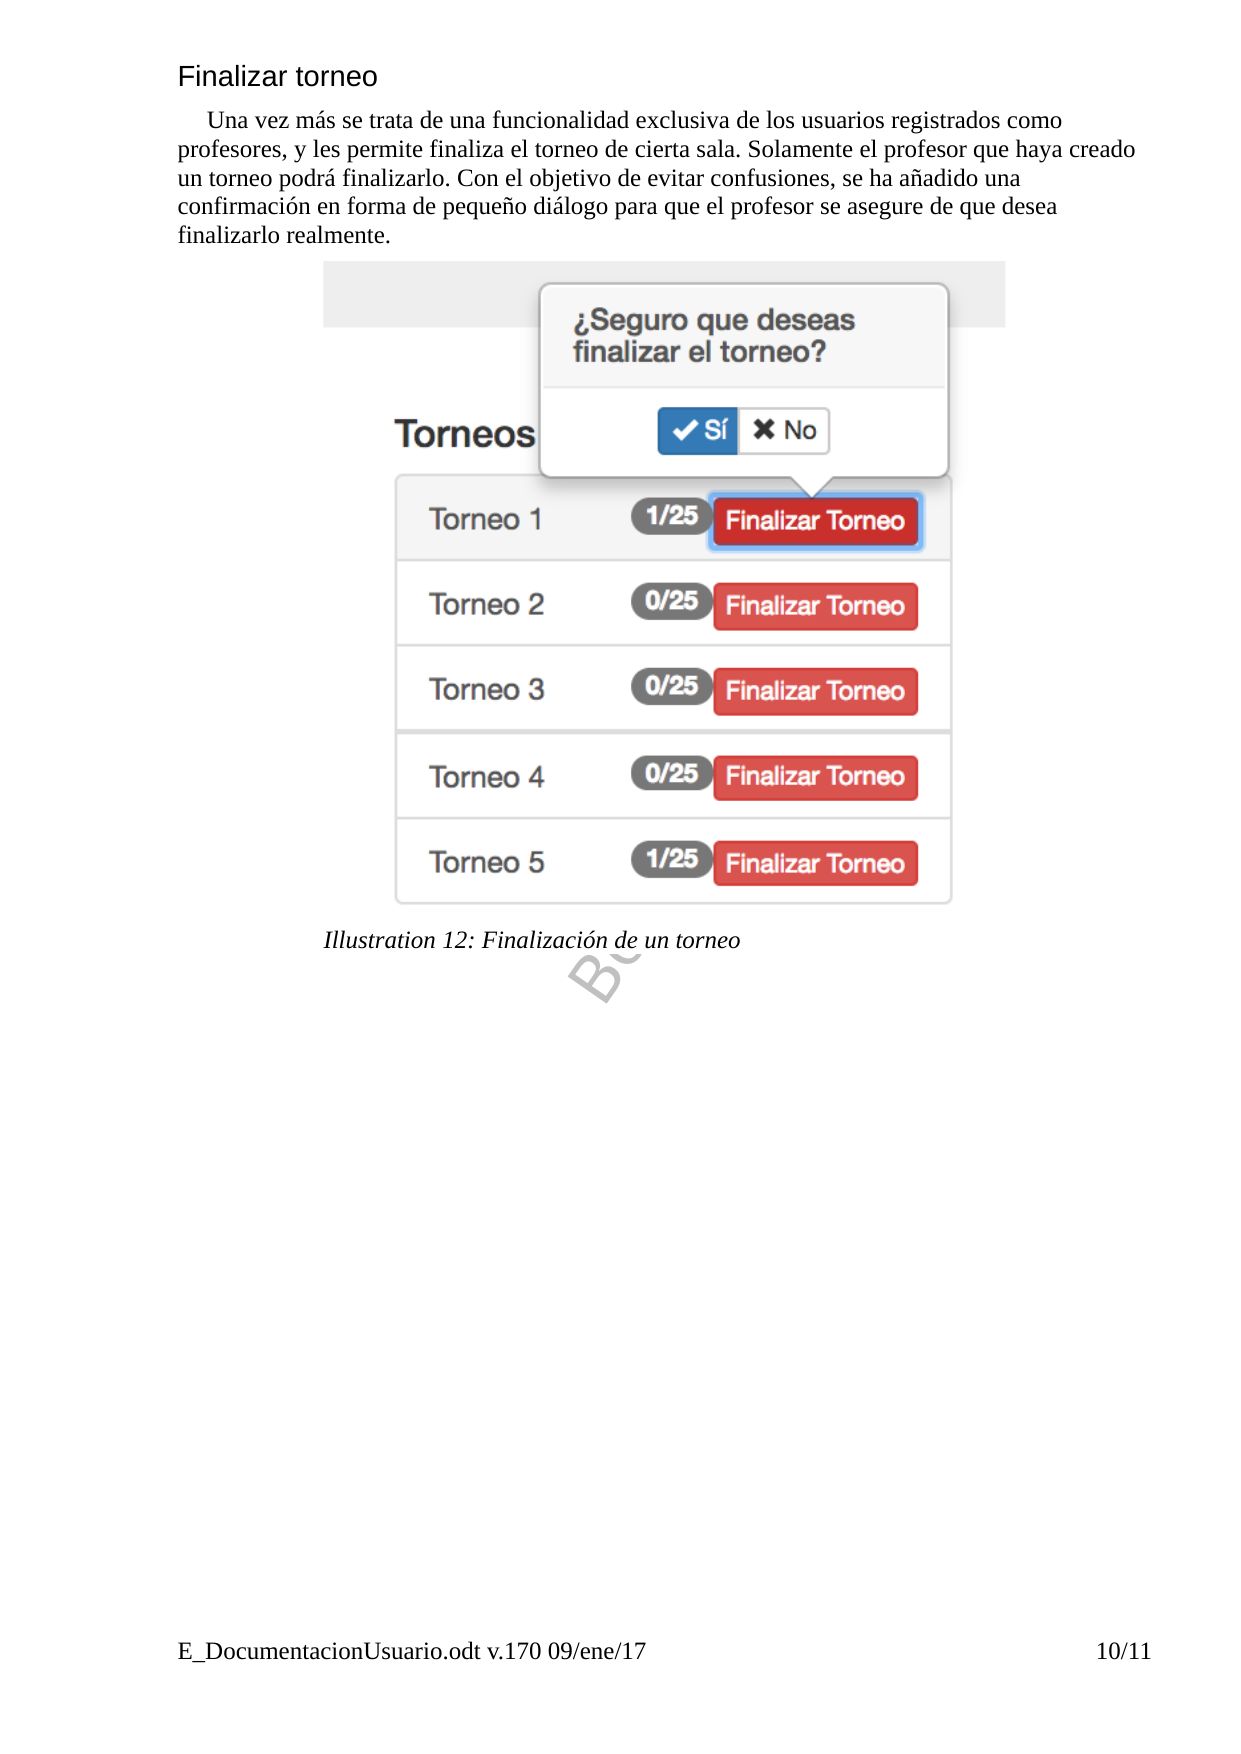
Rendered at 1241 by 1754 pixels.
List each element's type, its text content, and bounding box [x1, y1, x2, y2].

text Illustration 12: Finalización de un torneo [323, 926, 1006, 954]
subtitle Finalizar torneo [177, 59, 1152, 93]
picture [323, 261, 1006, 926]
text Una vez más se trata de una funcionalidad exclusiva de los usuarios registrados como profesores, y les permite finaliza el torneo de cierta sala. Solamente el profesor que haya creado un torneo podrá finalizarlo. Con el objetivo de evitar confusiones, se ha añadido una confirmación en forma de pequeño diálogo para que el profesor se asegure de que desea finalizarlo realmente. [177, 105, 1152, 249]
